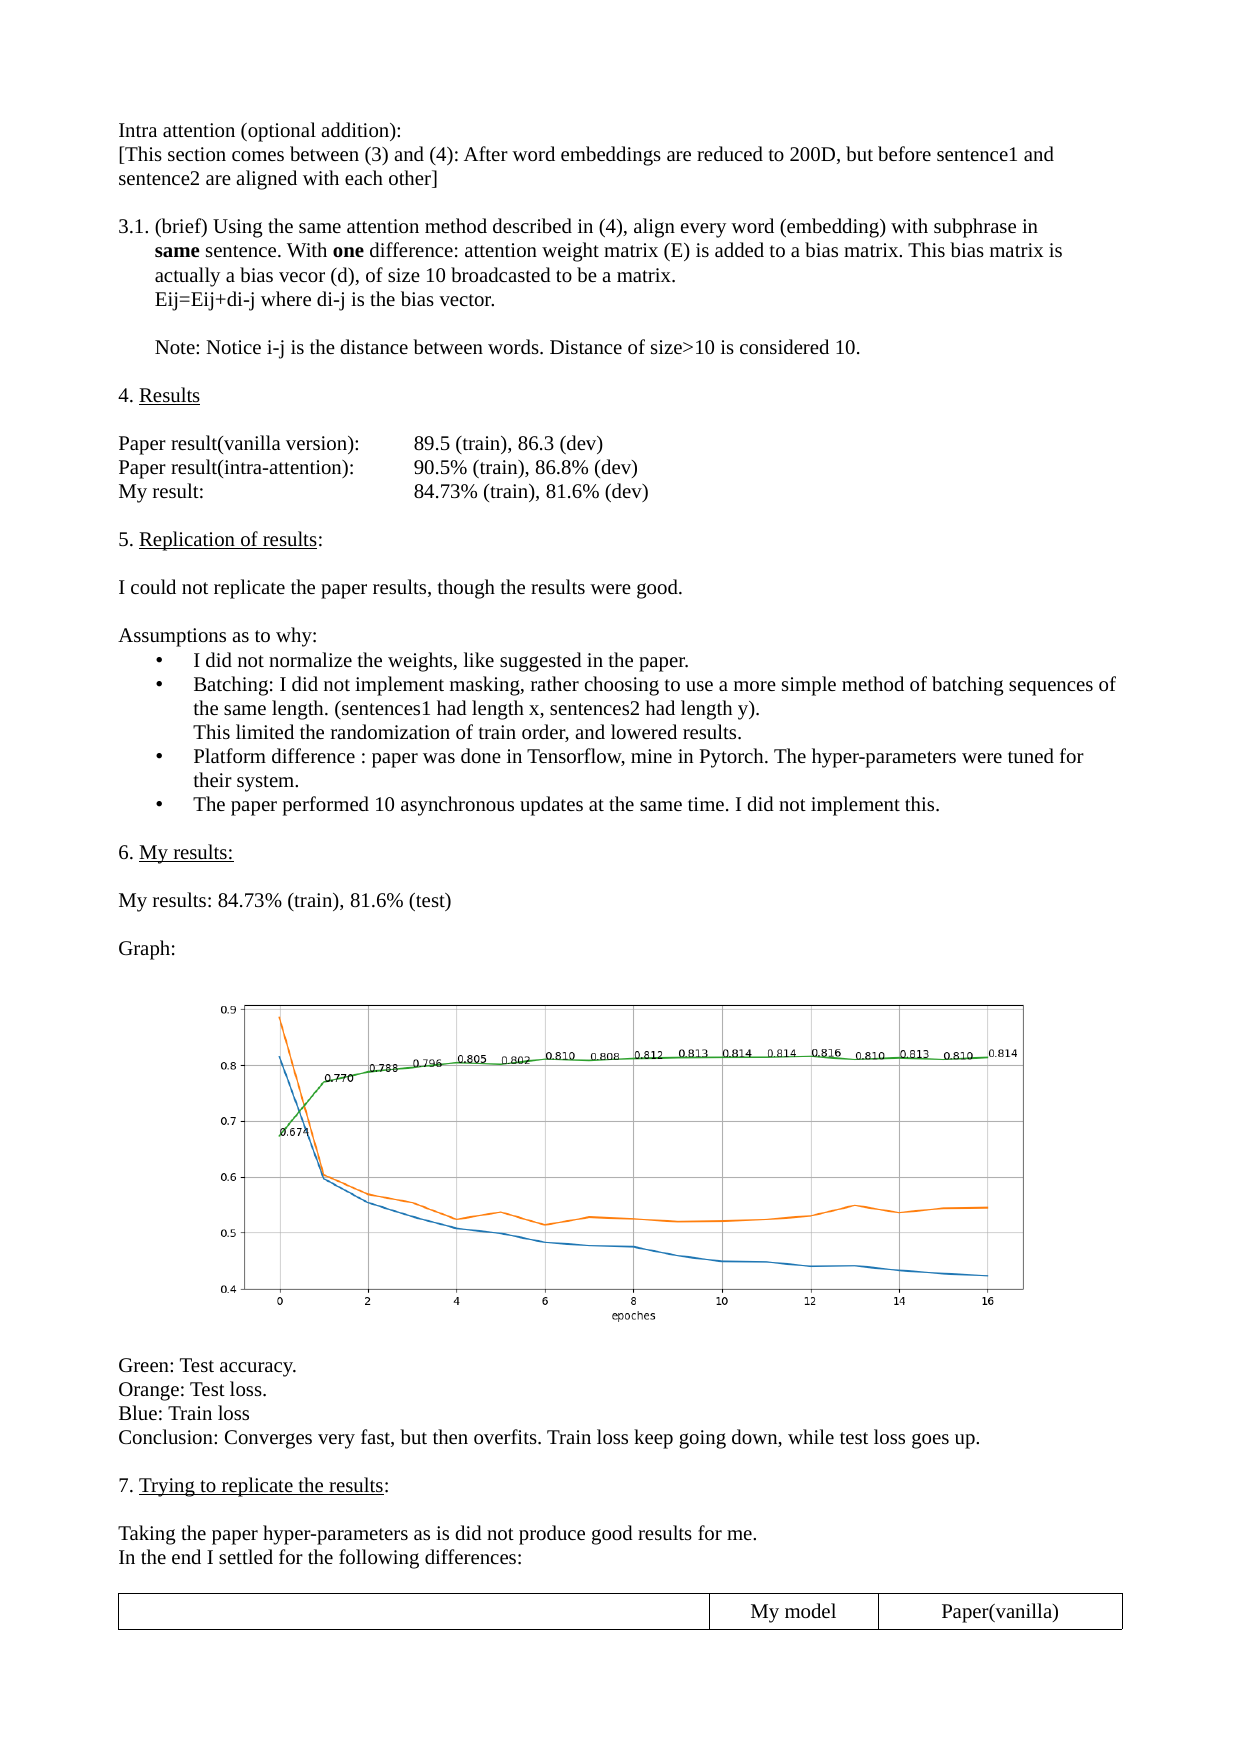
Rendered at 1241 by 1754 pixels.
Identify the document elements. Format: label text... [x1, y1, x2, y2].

text My results: 84.73% (train), 81.6% (test) [118, 888, 1122, 912]
list Batching: I did not implement masking, rather choosing to use a more simple method of batching sequences of the same length. (sentences1 had length x, sentences2 had length y). [156, 672, 1122, 720]
text Intra attention (optional addition): [118, 118, 1122, 142]
text Graph: [118, 936, 1122, 960]
list This limited the randomization of train order, and lowered results. [156, 720, 1122, 744]
text Taking the paper hyper-parameters as is did not produce good results for me. [118, 1521, 1122, 1545]
list I did not normalize the weights, like suggested in the paper. [156, 647, 1122, 672]
text [This section comes between (3) and (4): After word embeddings are reduced to 200D, but before sentence1 and sentence2 are aligned with each other] [118, 142, 1122, 190]
text Green: Test accuracy. [118, 1353, 1122, 1377]
text In the end I settled for the following differences: [118, 1545, 1122, 1569]
text 4. Results [118, 383, 1122, 407]
table_header [119, 1594, 709, 1629]
list Platform difference : paper was done in Tensorflow, mine in Pytorch. The hyper-parameters were tuned for their system. [156, 744, 1122, 792]
text Paper result(vanilla version): 89.5 (train), 86.3 (dev) [118, 431, 1122, 455]
text Eij=Eij+di-j where di-j is the bias vector. Note: Notice i-j is the distance between words. Distance of size>10 is considered 10. [118, 287, 1122, 359]
picture [118, 960, 1123, 1329]
text Assumptions as to why: [118, 623, 1122, 647]
text 3.1. (brief) Using the same attention method described in (4), align every word (embedding) with subphrase in same sentence. With one difference: attention weight matrix (E) is added to a bias matrix. This bias matrix is actually a bias vecor (d), of size 10 broadcasted to be a matrix. [118, 214, 1122, 287]
text My result: 84.73% (train), 81.6% (dev) [118, 479, 1122, 503]
text 7. Trying to replicate the results: [118, 1473, 1122, 1497]
table_header Paper(vanilla) [879, 1594, 1122, 1629]
text Paper result(intra-attention): 90.5% (train), 86.8% (dev) [118, 455, 1122, 479]
text Blue: Train loss [118, 1401, 1122, 1425]
text I could not replicate the paper results, though the results were good. [118, 575, 1122, 599]
text Orange: Test loss. [118, 1377, 1122, 1401]
text 5. Replication of results: [118, 527, 1122, 551]
text Conclusion: Converges very fast, but then overfits. Train loss keep going down, while test loss goes up. [118, 1425, 1122, 1449]
table_header My model [710, 1594, 878, 1629]
list The paper performed 10 asynchronous updates at the same time. I did not implement this. [156, 792, 1122, 816]
text 6. My results: [118, 840, 1122, 864]
